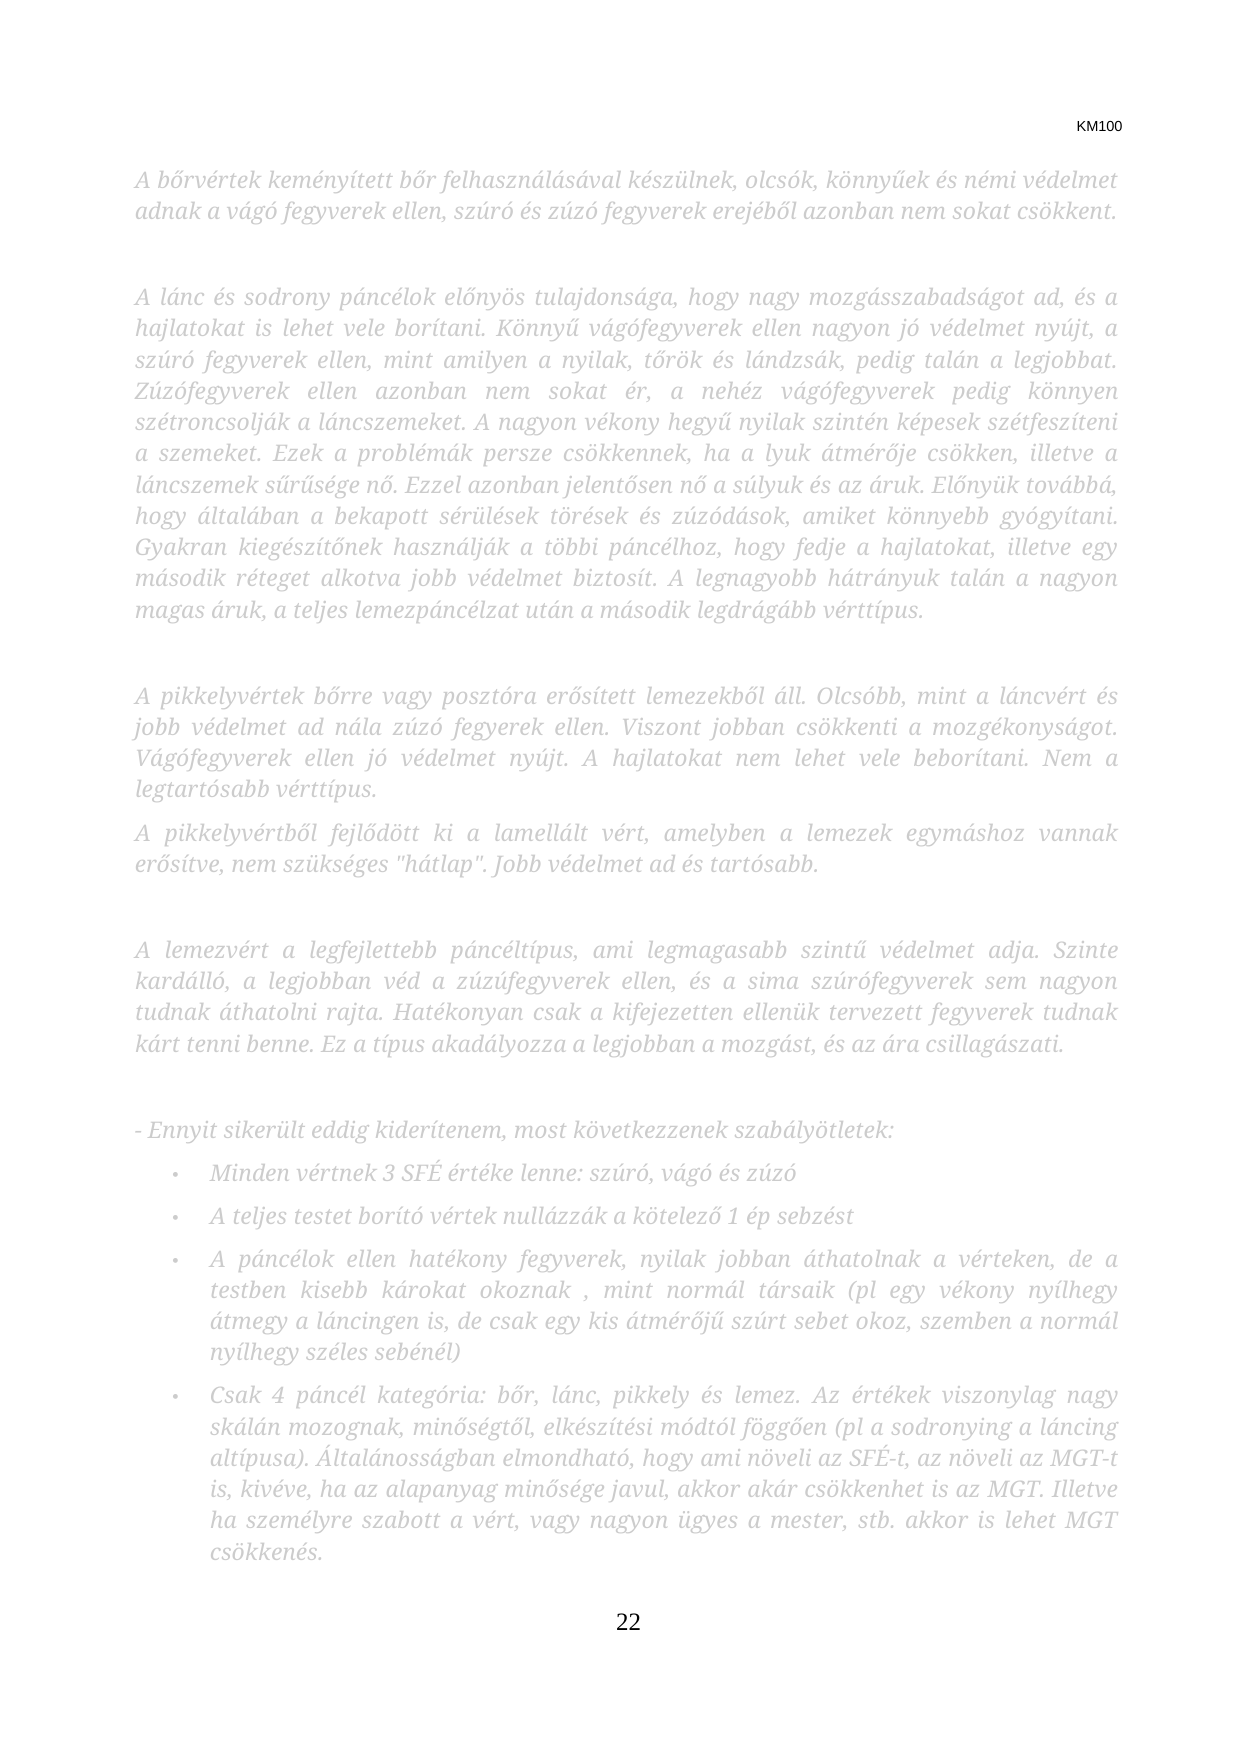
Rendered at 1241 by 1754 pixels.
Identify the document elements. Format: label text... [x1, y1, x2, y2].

list Csak 4 páncél kategória: bőr, lánc, pikkely és lemez. Az értékek viszonylag nagy skálán mozognak, minőségtől, elkészítési módtól föggően (pl a sodronying a láncing altípusa). Általánosságban elmondható, hogy ami növeli az SFÉ-t, az növeli az MGT-t is, kivéve, ha az alapanyag minősége javul, akkor akár csökkenhet is az MGT. Illetve ha személyre szabott a vért, vagy nagyon ügyes a mester, stb. akkor is lehet MGT csökkenés. [172, 1379, 1122, 1567]
list A teljes testet borító vértek nullázzák a kötelező 1 ép sebzést [172, 1199, 1122, 1231]
text - Ennyit sikerült eddig kiderítenem, most következzenek szabályötletek: [134, 1113, 1122, 1145]
text A bőrvértek keményített bőr felhasználásával készülnek, olcsók, könnyűek és némi védelmet adnak a vágó fegyverek ellen, szúró és zúzó fegyverek erejéből azonban nem sokat csökkent. [134, 164, 1122, 226]
text A pikkelyvértből fejlődött ki a lamellált vért, amelyben a lemezek egymáshoz vannak erősítve, nem szükséges "hátlap". Jobb védelmet ad és tartósabb. [134, 816, 1122, 879]
text A lánc és sodrony páncélok előnyös tulajdonsága, hogy nagy mozgásszabadságot ad, és a hajlatokat is lehet vele borítani. Könnyű vágófegyverek ellen nagyon jó védelmet nyújt, a szúró fegyverek ellen, mint amilyen a nyilak, tőrök és lándzsák, pedig talán a legjobbat. Zúzófegyverek ellen azonban nem sokat ér, a nehéz vágófegyverek pedig könnyen szétroncsolják a láncszemeket. A nagyon vékony hegyű nyilak szintén képesek szétfeszíteni a szemeket. Ezek a problémák persze csökkennek, ha a lyuk átmérője csökken, illetve a láncszemek sűrűsége nő. Ezzel azonban jelentősen nő a súlyuk és az áruk. Előnyük továbbá, hogy általában a bekapott sérülések törések és zúzódások, amiket könnyebb gyógyítani. Gyakran kiegészítőnek használják a többi páncélhoz, hogy fedje a hajlatokat, illetve egy második réteget alkotva jobb védelmet biztosít. A legnagyobb hátrányuk talán a nagyon magas áruk, a teljes lemezpáncélzat után a második legdrágább vérttípus. [134, 281, 1122, 625]
text A pikkelyvértek bőrre vagy posztóra erősített lemezekből áll. Olcsóbb, mint a láncvért és jobb védelmet ad nála zúzó fegyerek ellen. Viszont jobban csökkenti a mozgékonyságot. Vágófegyverek ellen jó védelmet nyújt. A hajlatokat nem lehet vele beborítani. Nem a legtartósabb vérttípus. [134, 680, 1122, 805]
list Minden vértnek 3 SFÉ értéke lenne: szúró, vágó és zúzó [172, 1157, 1122, 1188]
text A lemezvért a legfejlettebb páncéltípus, ami legmagasabb szintű védelmet adja. Szinte kardálló, a legjobban véd a zúzúfegyverek ellen, és a sima szúrófegyverek sem nagyon tudnak áthatolni rajta. Hatékonyan csak a kifejezetten ellenük tervezett fegyverek tudnak kárt tenni benne. Ez a típus akadályozza a legjobban a mozgást, és az ára csillagászati. [134, 934, 1122, 1059]
list A páncélok ellen hatékony fegyverek, nyilak jobban áthatolnak a vérteken, de a testben kisebb károkat okoznak , mint normál társaik (pl egy vékony nyílhegy átmegy a láncingen is, de csak egy kis átmérőjű szúrt sebet okoz, szemben a normál nyílhegy széles sebénél) [172, 1243, 1122, 1368]
